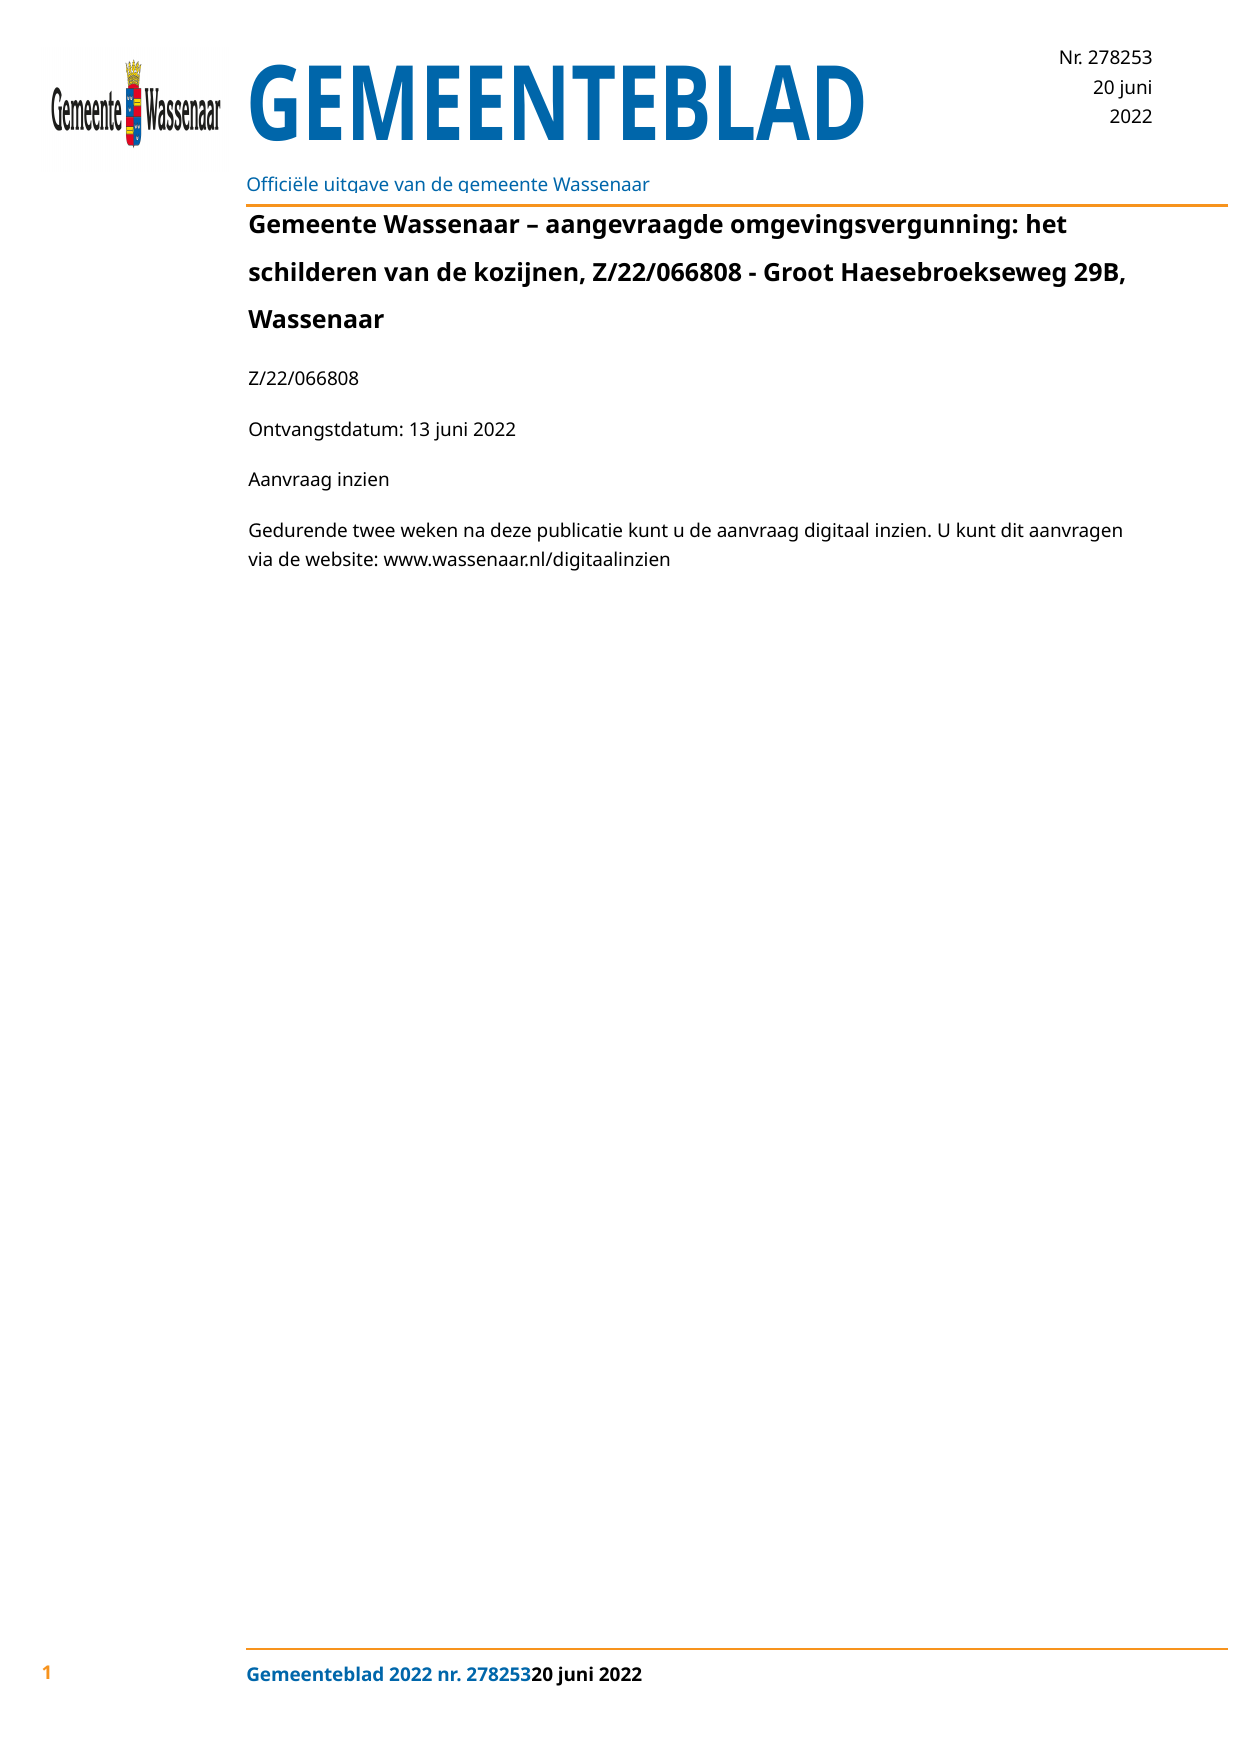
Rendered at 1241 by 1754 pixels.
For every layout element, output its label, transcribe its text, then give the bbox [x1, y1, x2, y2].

text Aanvraag inzien [248, 466, 1152, 492]
text Gemeente Wassenaar – aangevraagde omgevingsvergunning: het schilderen van de kozijnen, Z/22/066808 - Groot Haesebroekseweg 29B, Wassenaar [248, 207, 1152, 336]
picture [41, 47, 231, 172]
text Gedurende twee weken na deze publicatie kunt u de aanvraag digitaal inzien. U kunt dit aanvragen via de website: www.wassenaar.nl/digitaalinzien [248, 517, 1152, 572]
text Z/22/066808 [248, 366, 1152, 391]
text Ontvangstdatum: 13 juni 2022 [248, 416, 1152, 442]
